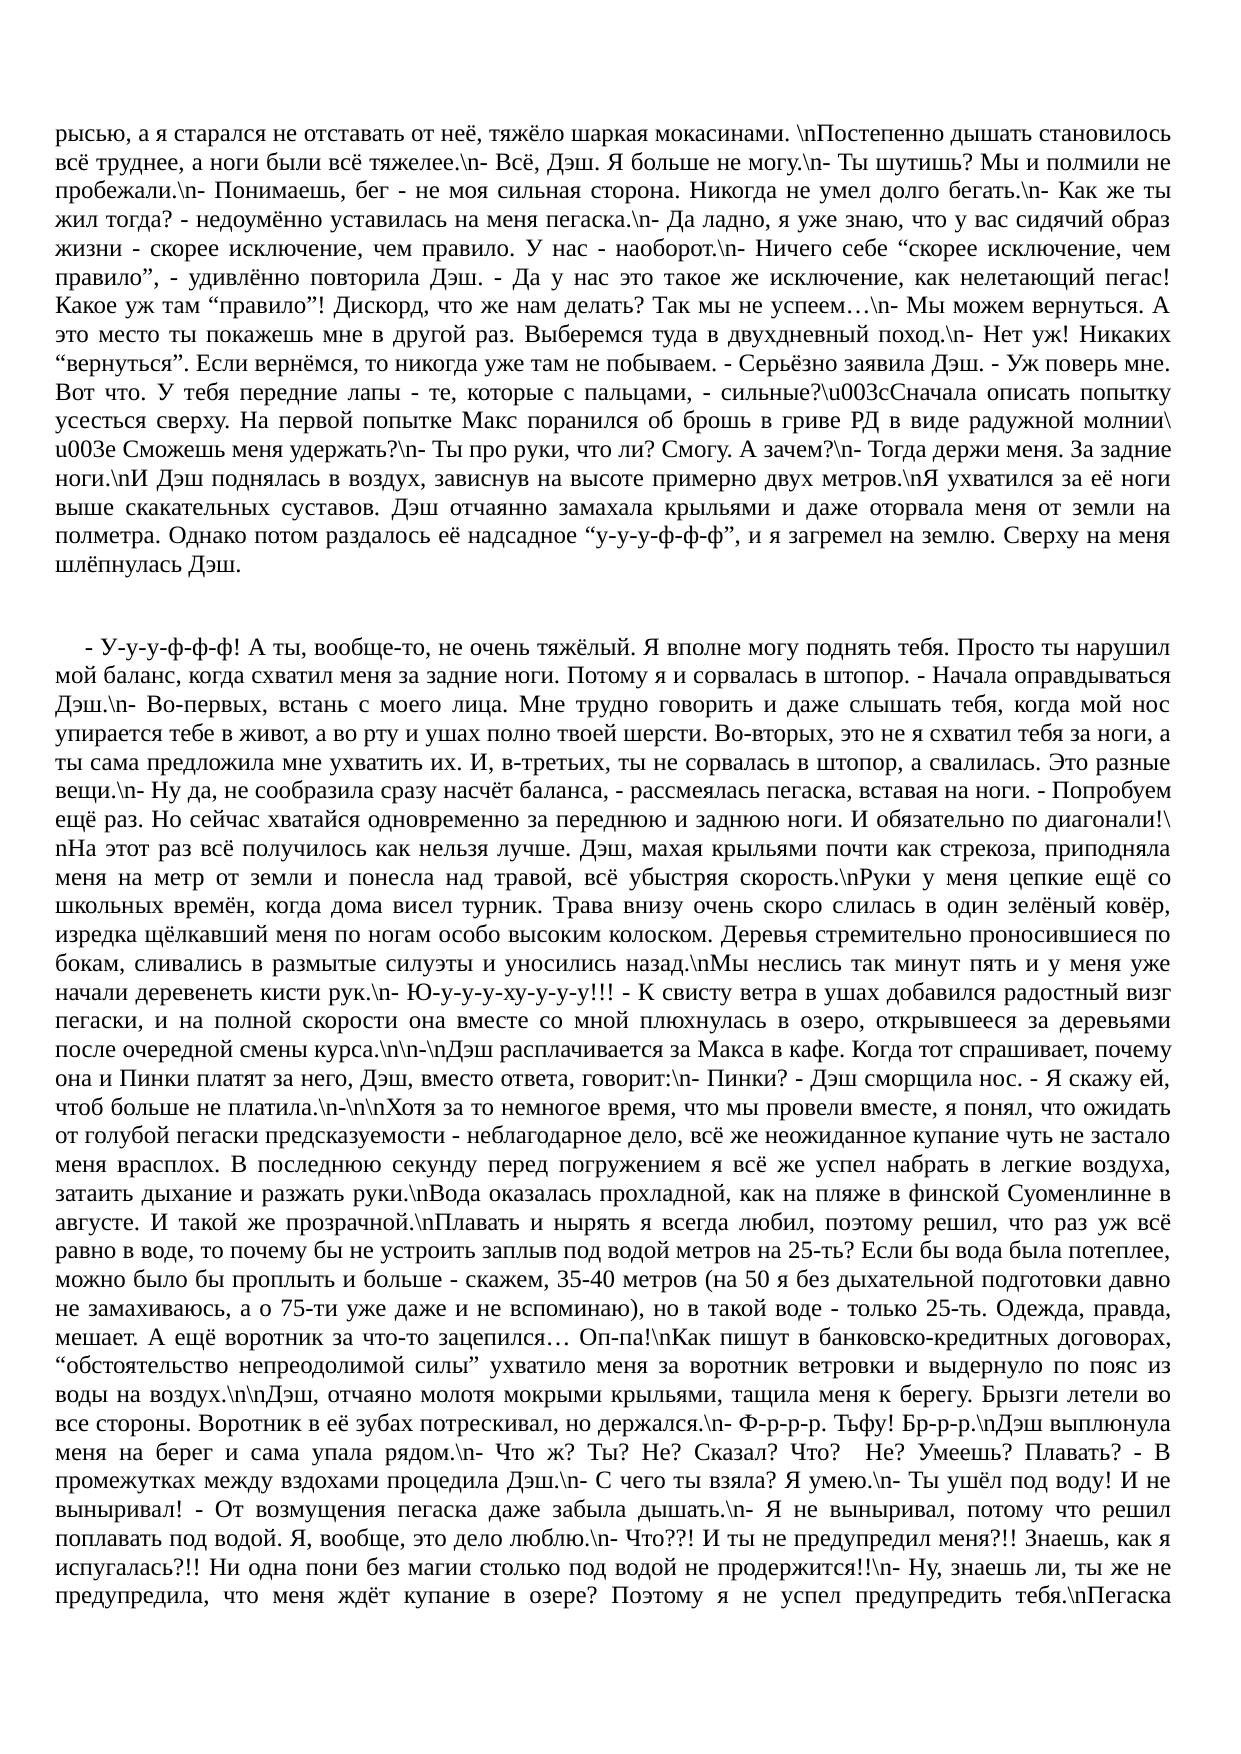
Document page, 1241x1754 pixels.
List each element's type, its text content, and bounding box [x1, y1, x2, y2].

text - У-у-у-ф-ф-ф! А ты, вообще-то, не очень тяжёлый. Я вполне могу поднять тебя. Просто ты нарушил мой баланс, когда схватил меня за задние ноги. Потому я и сорвалась в штопор. - Начала оправдываться Дэш.\n- Во-первых, встань с моего лица. Мне трудно говорить и даже слышать тебя, когда мой нос упирается тебе в живот, а во рту и ушах полно твоей шерсти. Во-вторых, это не я схватил тебя за ноги, а ты сама предложила мне ухватить их. И, в-третьих, ты не сорвалась в штопор, а свалилась. Это разные вещи.\n- Ну да, не сообразила сразу насчёт баланса, - рассмеялась пегаска, вставая на ноги. - Попробуем ещё раз. Но сейчас хватайся одновременно за переднюю и заднюю ноги. И обязательно по диагонали!\nНа этот раз всё получилось как нельзя лучше. Дэш, махая крыльями почти как стрекоза, приподняла меня на метр от земли и понесла над травой, всё убыстряя скорость.\nРуки у меня цепкие ещё со школьных времён, когда дома висел турник. Трава внизу очень скоро слилась в один зелёный ковёр, изредка щёлкавший меня по ногам особо высоким колоском. Деревья стремительно проносившиеся по бокам, сливались в размытые силуэты и уносились назад.\nМы неслись так минут пять и у меня уже начали деревенеть кисти рук.\n- Ю-у-у-у-ху-у-у-у!!! - К свисту ветра в ушах добавился радостный визг пегаски, и на полной скорости она вместе со мной плюхнулась в озеро, открывшееся за деревьями после очередной смены курса.\n\n-\nДэш расплачивается за Макса в кафе. Когда тот спрашивает, почему она и Пинки платят за него, Дэш, вместо ответа, говорит:\n- Пинки? - Дэш сморщила нос. - Я скажу ей, чтоб больше не платила.\n-\n\nХотя за то немногое время, что мы провели вместе, я понял, что ожидать от голубой пегаски предсказуемости - неблагодарное дело, всё же неожиданное купание чуть не застало меня врасплох. В последнюю секунду перед погружением я всё же успел набрать в легкие воздуха, затаить дыхание и разжать руки.\nВода оказалась прохладной, как на пляже в финской Суоменлинне в августе. И такой же прозрачной.\nПлавать и нырять я всегда любил, поэтому решил, что раз уж всё равно в воде, то почему бы не устроить заплыв под водой метров на 25-ть? Если бы вода была потеплее, можно было бы проплыть и больше - скажем, 35-40 метров (на 50 я без дыхательной подготовки давно не замахиваюсь, а о 75-ти уже даже и не вспоминаю), но в такой воде - только 25-ть. Одежда, правда, мешает. А ещё воротник за что-то зацепился… Оп-па!\nКак пишут в банковско-кредитных договорах, “обстоятельство непреодолимой силы” ухватило меня за воротник ветровки и выдернуло по пояс из воды на воздух.\n\nДэш, отчаяно молотя мокрыми крыльями, тащила меня к берегу. Брызги летели во все стороны. Воротник в её зубах потрескивал, но держался.\n- Ф-р-р-р. Тьфу! Бр-р-р.\nДэш выплюнула меня на берег и сама упала рядом.\n- Что ж? Ты? Не? Сказал? Что? Не? Умеешь? Плавать? - В промежутках между вздохами процедила Дэш.\n- С чего ты взяла? Я умею.\n- Ты ушёл под воду! И не выныривал! - От возмущения пегаска даже забыла дышать.\n- Я не выныривал, потому что решил поплавать под водой. Я, вообще, это дело люблю.\n- Что??! И ты не предупредил меня?!! Знаешь, как я испугалась?!! Ни одна пони без магии столько под водой не продержится!!\n- Ну, знаешь ли, ты же не предупредила, что меня ждёт купание в озере? Поэтому я не успел предупредить тебя.\nПегаска [55, 632, 1172, 1609]
text рысью, а я старался не отставать от неё, тяжёло шаркая мокасинами. \nПостепенно дышать становилось всё труднее, а ноги были всё тяжелее.\n- Всё, Дэш. Я больше не могу.\n- Ты шутишь? Мы и полмили не пробежали.\n- Понимаешь, бег - не моя сильная сторона. Никогда не умел долго бегать.\n- Как же ты жил тогда? - недоумённо уставилась на меня пегаска.\n- Да ладно, я уже знаю, что у вас сидячий образ жизни - скорее исключение, чем правило. У нас - наоборот.\n- Ничего себе “скорее исключение, чем правило”, - удивлённо повторила Дэш. - Да у нас это такое же исключение, как нелетающий пегас! Какое уж там “правило”! Дискорд, что же нам делать? Так мы не успеем…\n- Мы можем вернуться. А это место ты покажешь мне в другой раз. Выберемся туда в двухдневный поход.\n- Нет уж! Никаких “вернуться”. Если вернёмся, то никогда уже там не побываем. - Серьёзно заявила Дэш. - Уж поверь мне. Вот что. У тебя передние лапы - те, которые с пальцами, - сильные?\u003cCначала описать попытку усесться сверху. На первой попытке Макс поранился об брошь в гриве РД в виде радужной молнии\u003e Сможешь меня удержать?\n- Ты про руки, что ли? Смогу. А зачем?\n- Тогда держи меня. За задние ноги.\nИ Дэш поднялась в воздух, зависнув на высоте примерно двух метров.\nЯ ухватился за её ноги выше скакательных суставов. Дэш отчаянно замахала крыльями и даже оторвала меня от земли на полметра. Однако потом раздалось её надсадное “у-у-у-ф-ф-ф”, и я загремел на землю. Сверху на меня шлёпнулась Дэш. [55, 118, 1172, 578]
